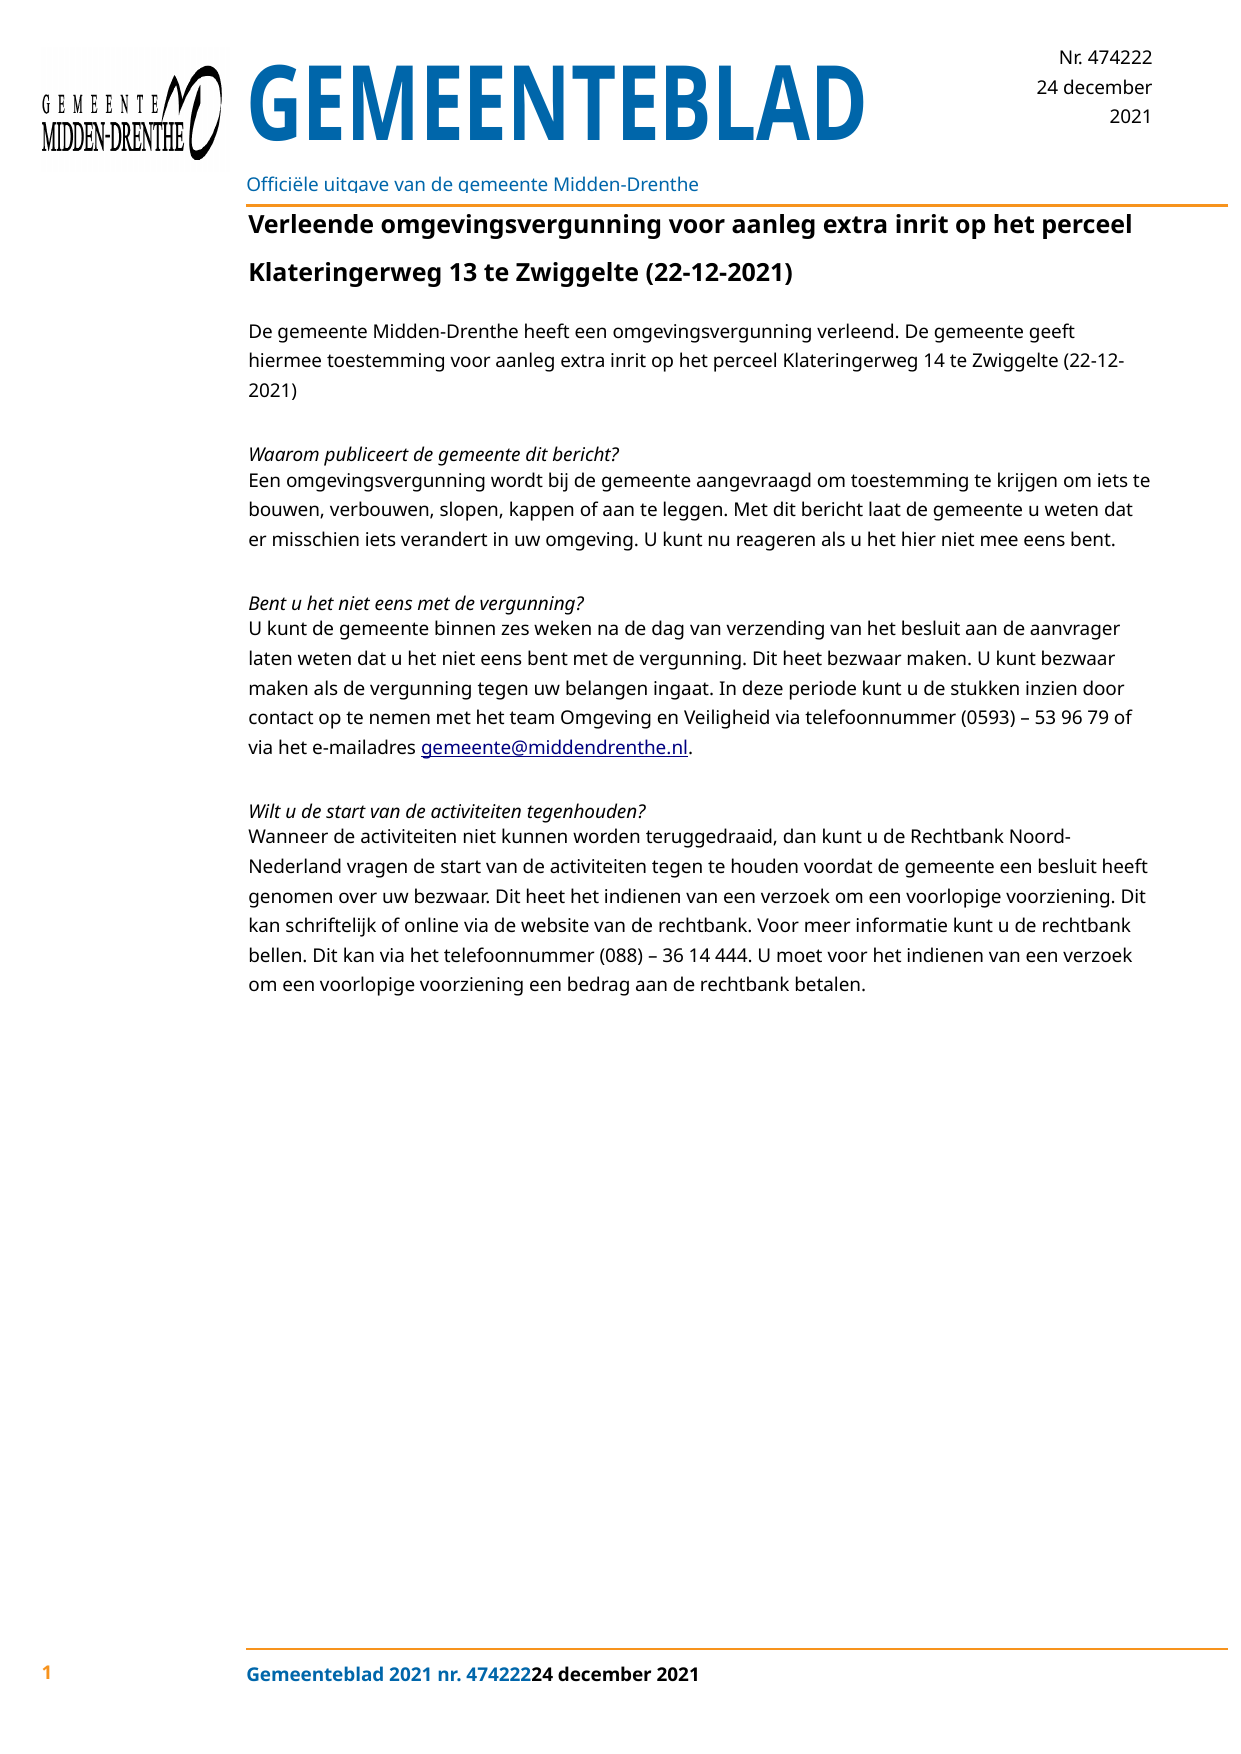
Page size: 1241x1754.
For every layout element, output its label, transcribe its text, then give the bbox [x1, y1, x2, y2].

text Wilt u de start van de activiteiten tegenhouden? [248, 798, 1152, 824]
text De gemeente Midden-Drenthe heeft een omgevingsvergunning verleend. De gemeente geeft hiermee toestemming voor aanleg extra inrit op het perceel Klateringerweg 14 te Zwiggelte (22-12-2021) [248, 318, 1152, 403]
picture [41, 47, 231, 172]
text Bent u het niet eens met de vergunning? [248, 590, 1152, 616]
text Wanneer de activiteiten niet kunnen worden teruggedraaid, dan kunt u de Rechtbank Noord-Nederland vragen de start van de activiteiten tegen te houden voordat de gemeente een besluit heeft genomen over uw bezwaar. Dit heet het indienen van een verzoek om een voorlopige voorziening. Dit kan schriftelijk of online via de website van de rechtbank. Voor meer informatie kunt u de rechtbank bellen. Dit kan via het telefoonnummer (088) – 36 14 444. U moet voor het indienen van een verzoek om een voorlopige voorziening een bedrag aan de rechtbank betalen. [248, 824, 1152, 997]
text Een omgevingsvergunning wordt bij de gemeente aangevraagd om toestemming te krijgen om iets te bouwen, verbouwen, slopen, kappen of aan te leggen. Met dit bericht laat de gemeente u weten dat er misschien iets verandert in uw omgeving. U kunt nu reageren als u het hier niet mee eens bent. [248, 467, 1152, 552]
text Verleende omgevingsvergunning voor aanleg extra inrit op het perceel Klateringerweg 13 te Zwiggelte (22-12-2021) [248, 207, 1152, 288]
text Waarom publiceert de gemeente dit bericht? [248, 441, 1152, 467]
text U kunt de gemeente binnen zes weken na de dag van verzending van het besluit aan de aanvrager laten weten dat u het niet eens bent met de vergunning. Dit heet bezwaar maken. U kunt bezwaar maken als de vergunning tegen uw belangen ingaat. In deze periode kunt u de stukken inzien door contact op te nemen met het team Omgeving en Veiligheid via telefoonnummer (0593) – 53 96 79 of via het e-mailadres gemeente@middendrenthe.nl. [248, 616, 1152, 760]
